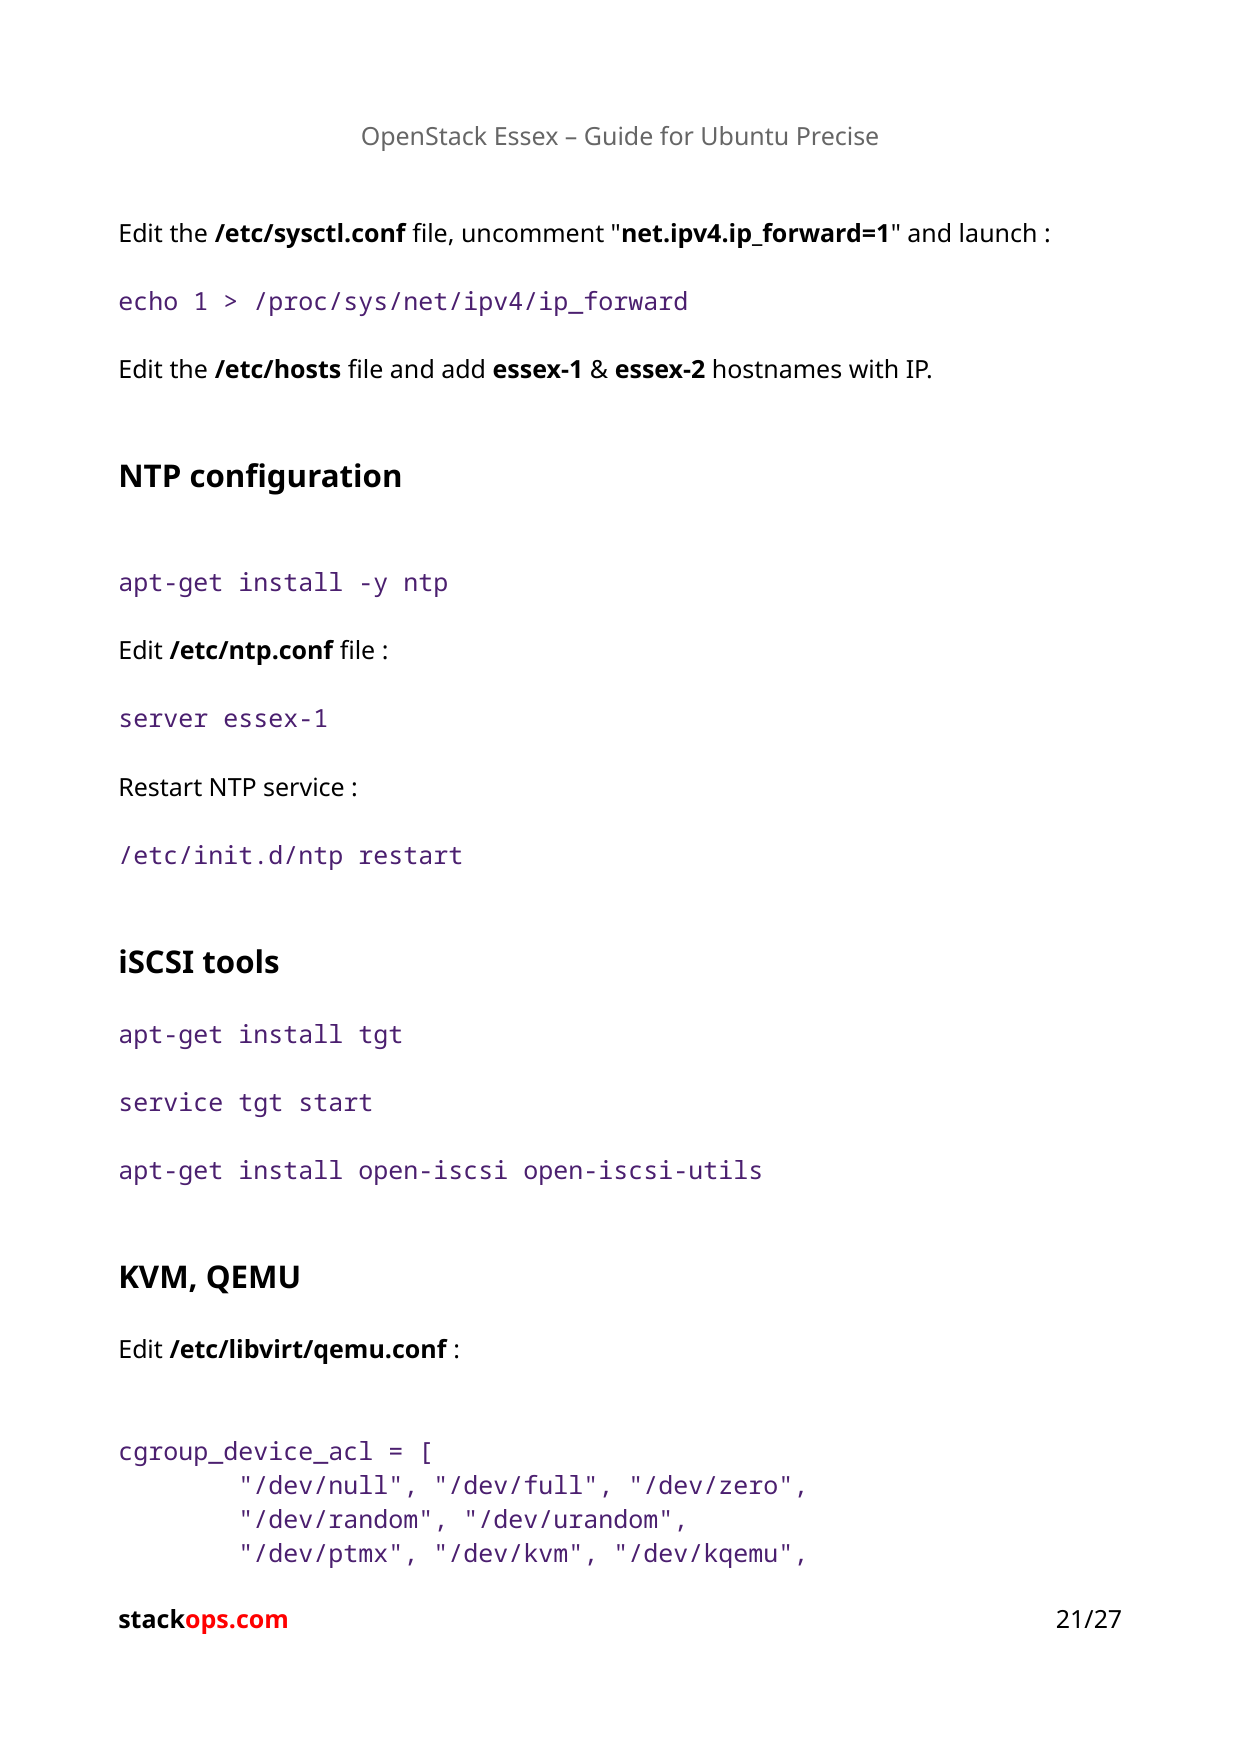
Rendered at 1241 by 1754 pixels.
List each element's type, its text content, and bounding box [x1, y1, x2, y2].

text iSCSI tools [118, 939, 1122, 982]
text Edit /etc/libvirt/qemu.conf : [118, 1331, 1122, 1365]
text service tgt start [118, 1084, 1122, 1118]
text echo 1 > /proc/sys/net/ipv4/ip_forward [118, 284, 1122, 318]
text KVM, QEMU [118, 1255, 1122, 1297]
text server essex-1 [118, 701, 1122, 735]
text NTP configuration [118, 454, 1122, 497]
text "/dev/null", "/dev/full", "/dev/zero", [118, 1468, 1122, 1502]
text "/dev/ptmx", "/dev/kvm", "/dev/kqemu", [118, 1536, 1122, 1570]
text Edit the /etc/sysctl.conf file, uncomment "net.ipv4.ip_forward=1" and launch : [118, 216, 1122, 250]
text apt-get install open-iscsi open-iscsi-utils [118, 1152, 1122, 1187]
text Restart NTP service : [118, 769, 1122, 803]
text apt-get install -y ntp [118, 565, 1122, 599]
text Edit the /etc/hosts file and add essex-1 & essex-2 hostnames with IP. [118, 352, 1122, 386]
text apt-get install tgt [118, 1016, 1122, 1050]
text "/dev/random", "/dev/urandom", [118, 1502, 1122, 1536]
text Edit /etc/ntp.conf file : [118, 633, 1122, 667]
text cgroup_device_acl = [ [118, 1433, 1122, 1468]
text /etc/init.d/ntp restart [118, 837, 1122, 871]
